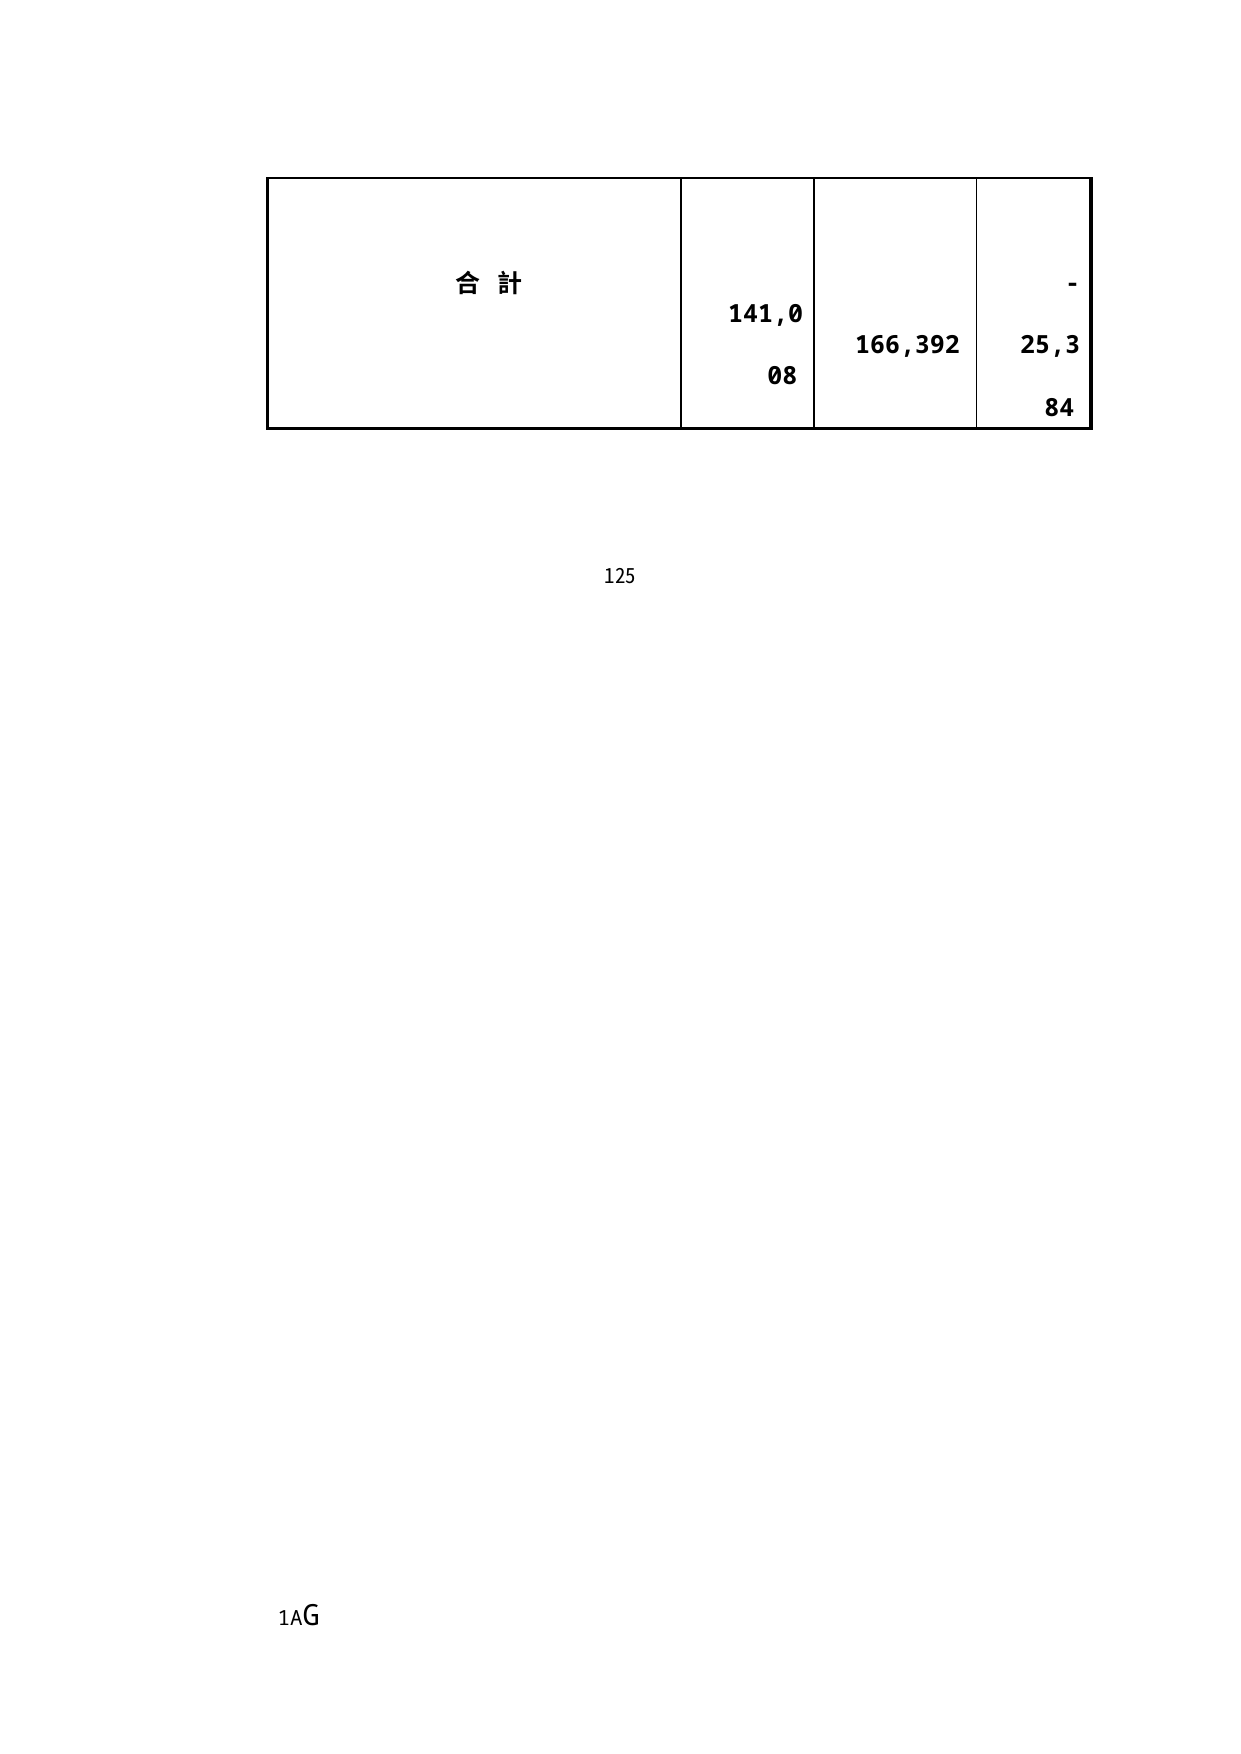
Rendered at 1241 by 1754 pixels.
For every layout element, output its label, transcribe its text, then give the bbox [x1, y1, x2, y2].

table_cell -25,384 [977, 179, 1089, 427]
table_cell 141,008 [682, 179, 813, 427]
table_cell 166,392 [815, 179, 976, 427]
table_cell 合計 [269, 179, 680, 427]
